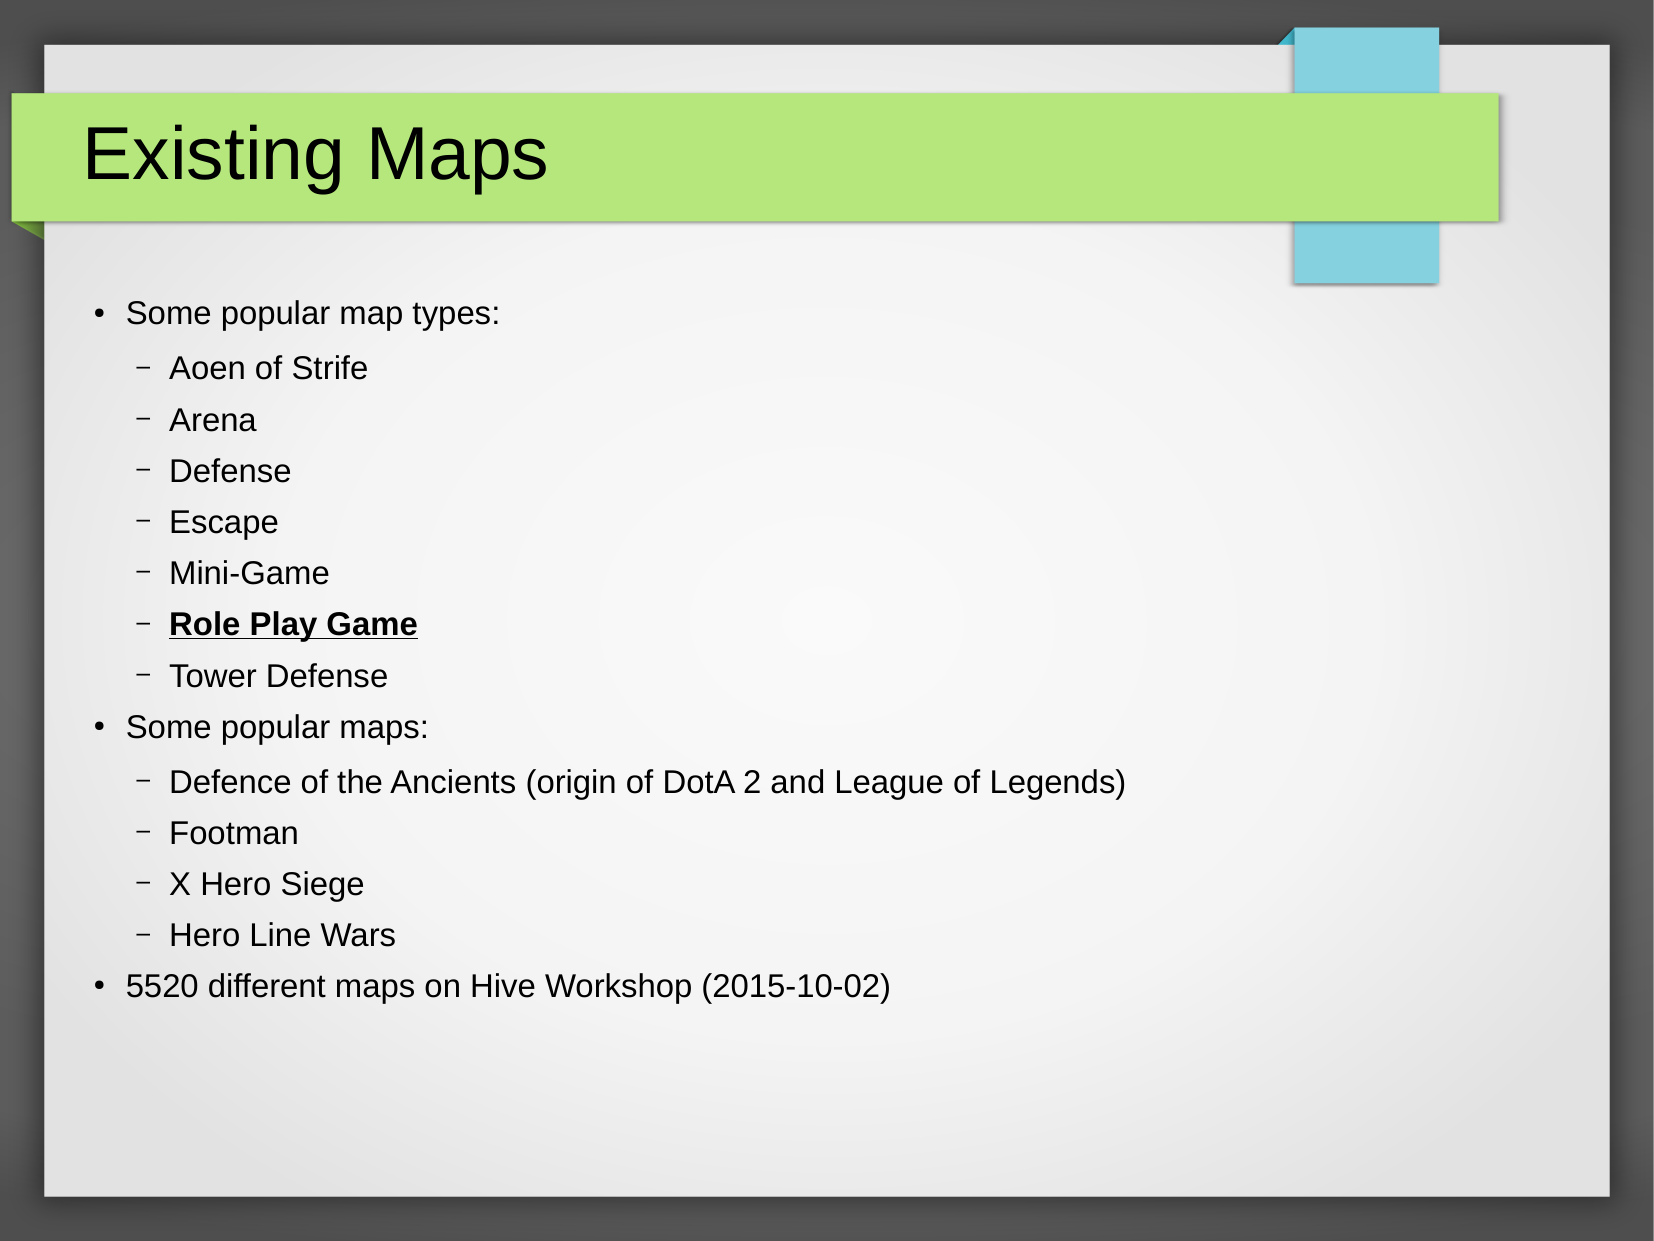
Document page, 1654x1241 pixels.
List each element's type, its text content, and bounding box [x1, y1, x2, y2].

picture [0, 0, 1654, 1241]
title Existing Maps [82, 94, 1264, 213]
list Some popular map types: Aoen of Strife Arena Defense Escape Mini-Game Role Play Game Tower Defense Some popular maps: Defence of the Ancients (origin of DotA 2 and League of Legends) Footman X Hero Siege Hero Line Wars 5520 different maps on Hive Workshop (2015-10-02) [82, 295, 1571, 1015]
